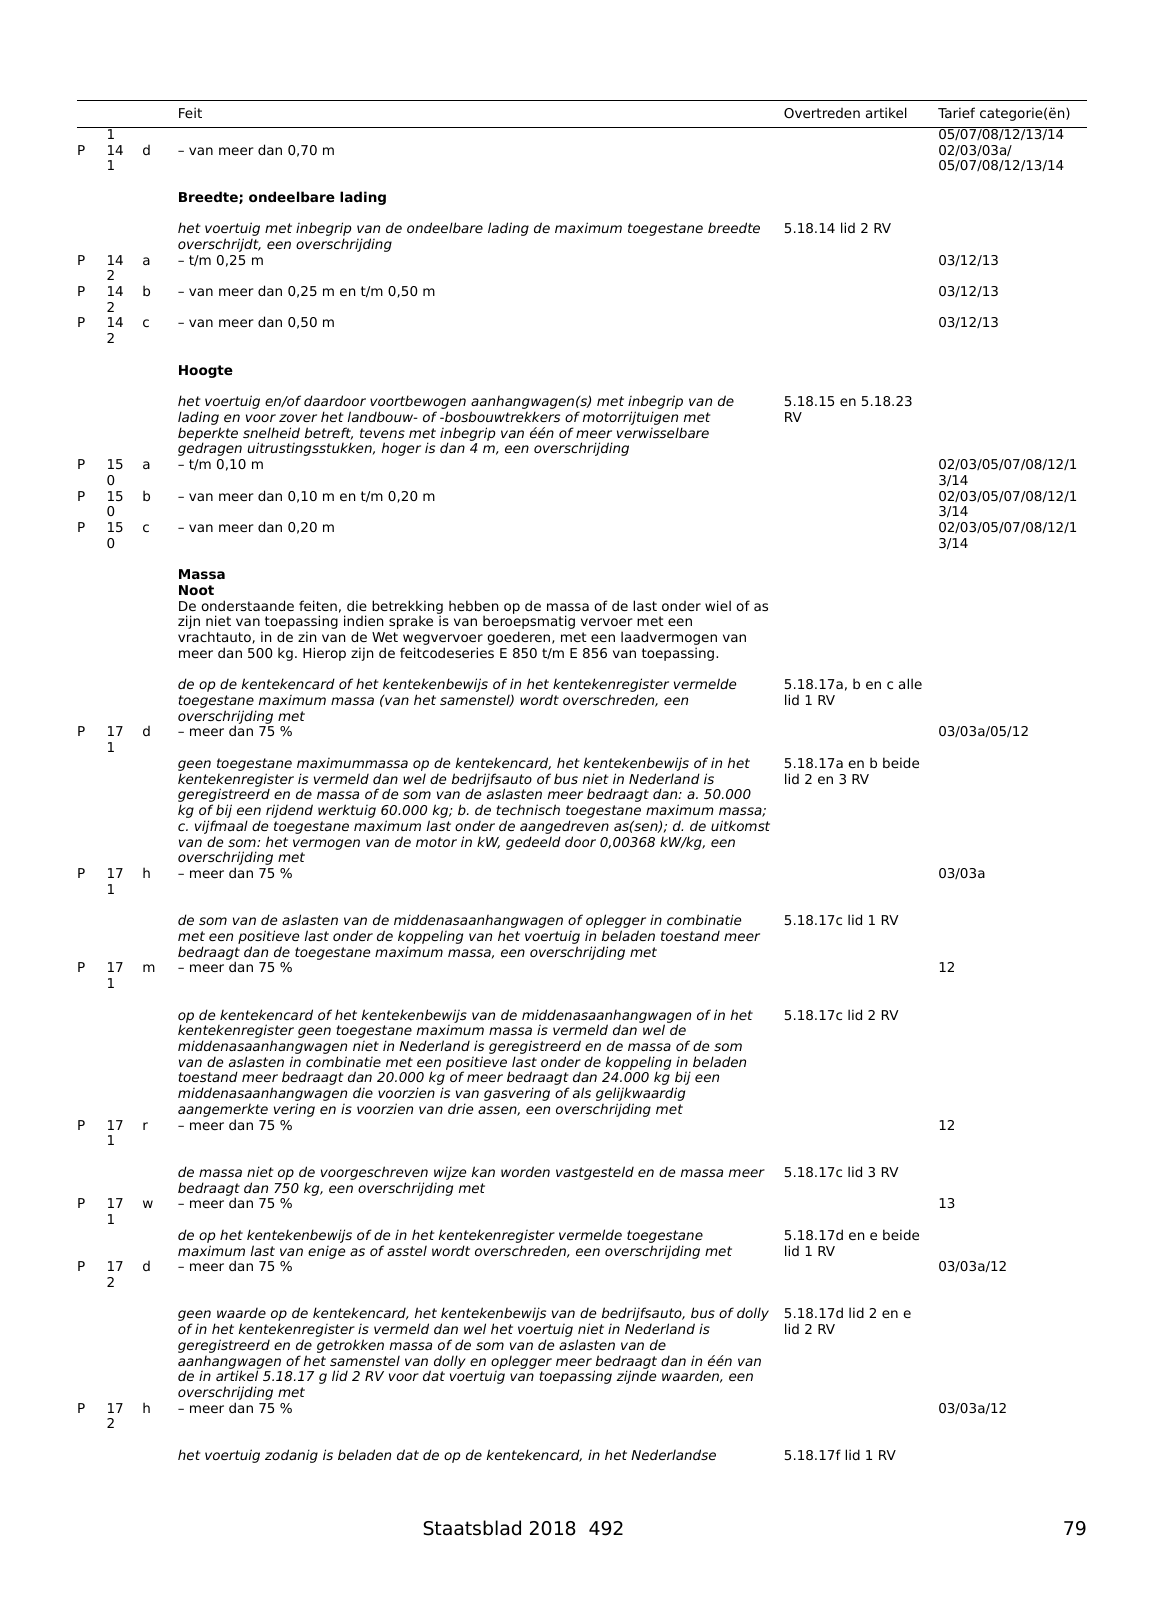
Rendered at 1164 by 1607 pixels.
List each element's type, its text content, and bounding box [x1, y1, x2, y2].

table_header [101, 101, 136, 127]
table_header Feit [172, 101, 778, 127]
table_header [136, 101, 172, 127]
table_header [77, 101, 101, 127]
table_header Overtreden artikel [778, 101, 932, 127]
table_header Tarief categorie(ën) [932, 101, 1087, 127]
